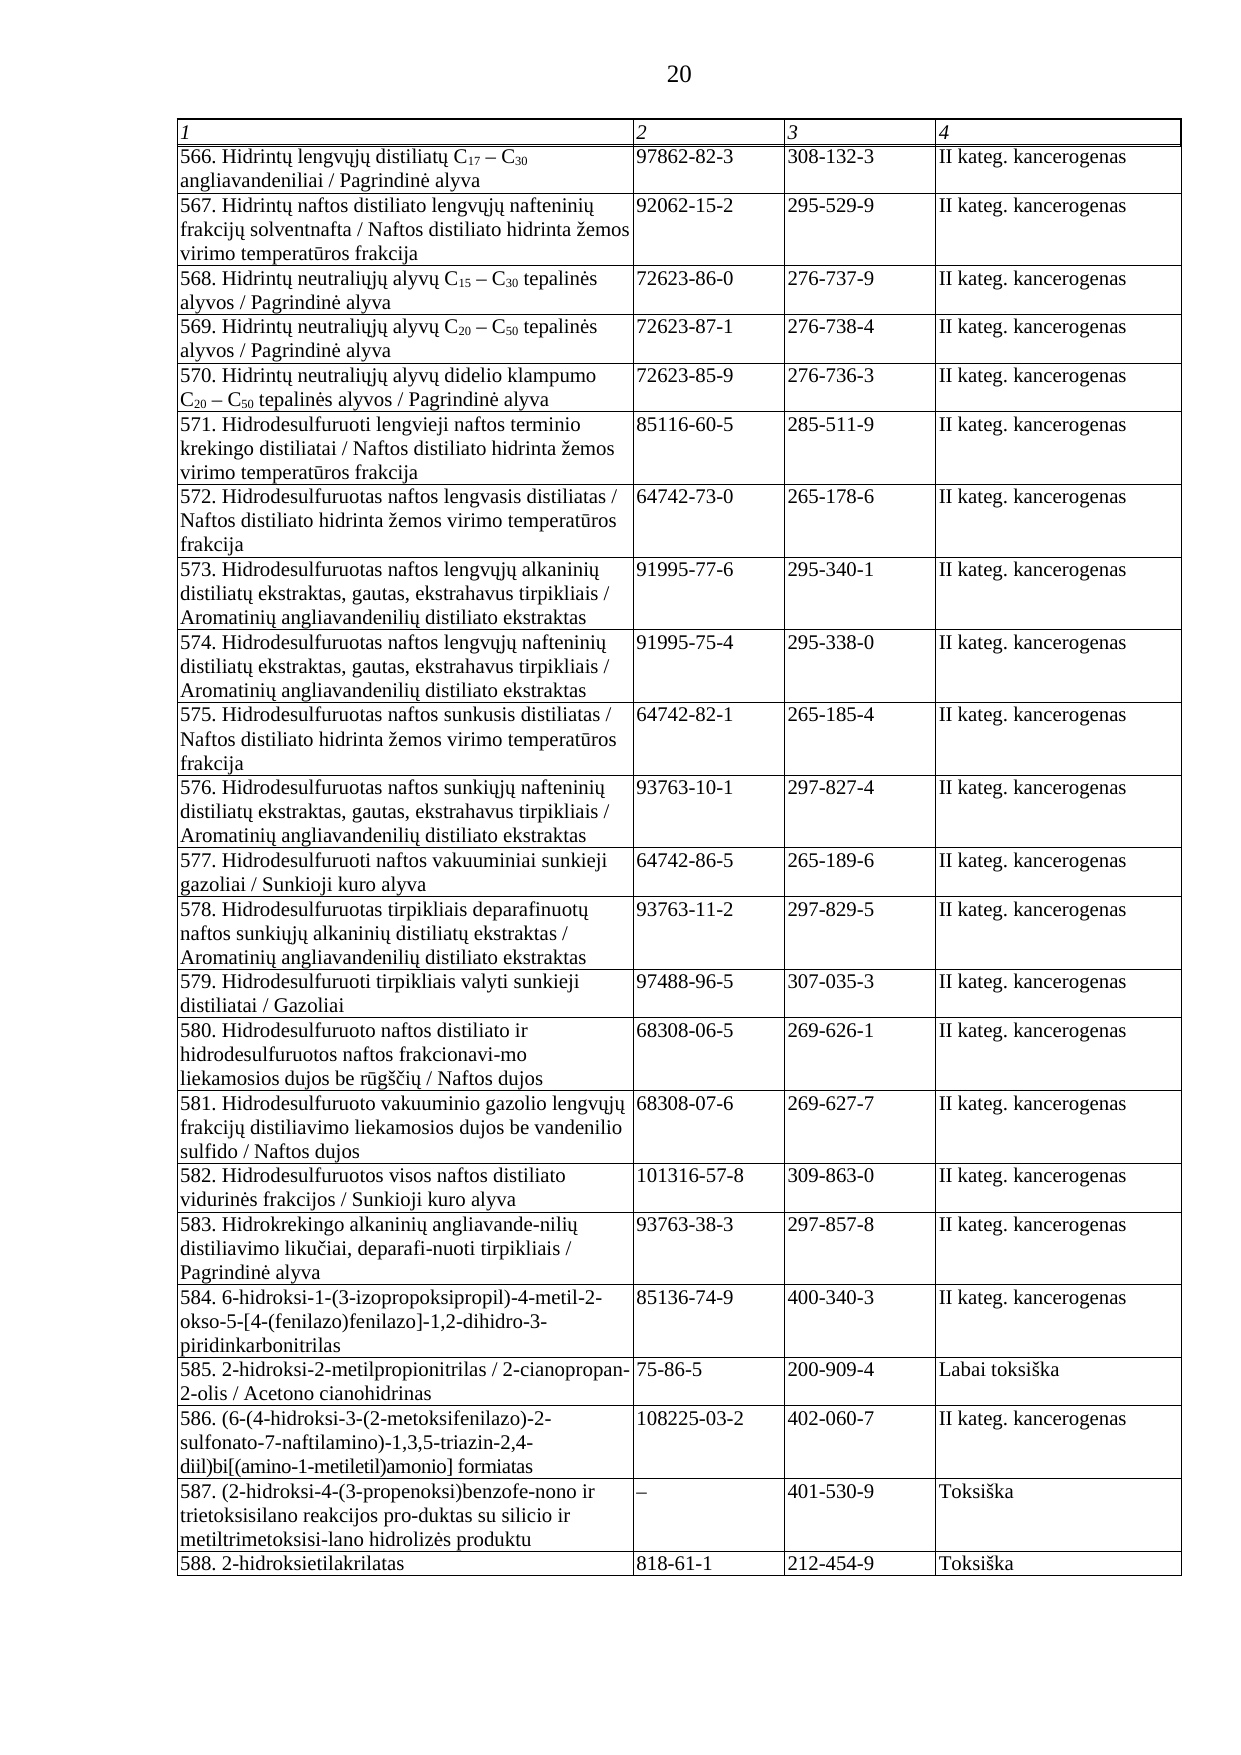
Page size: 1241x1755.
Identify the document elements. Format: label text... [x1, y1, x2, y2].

table_cell 573. Hidrodesulfuruotas naftos lengvųjų alkaninių distiliatų ekstraktas, gautas, ekstrahavus tirpikliais / Aromatinių angliavandenilių distiliato ekstraktas [178, 558, 633, 629]
table_cell 577. Hidrodesulfuruoti naftos vakuuminiai sunkieji gazoliai / Sunkioji kuro alyva [178, 848, 633, 896]
table_cell 269-627-7 [785, 1091, 935, 1163]
table_cell II kateg. kancerogenas [936, 970, 1181, 1017]
table_cell II kateg. kancerogenas [936, 703, 1181, 774]
table_cell 569. Hidrintų neutraliųjų alyvų C20 – C50 tepalinės alyvos / Pagrindinė alyva [178, 315, 633, 362]
table_cell 401-530-9 [785, 1479, 935, 1551]
table_cell 91995-75-4 [634, 630, 784, 702]
table_cell II kateg. kancerogenas [936, 848, 1181, 896]
table_cell 574. Hidrodesulfuruotas naftos lengvųjų nafteninių distiliatų ekstraktas, gautas, ekstrahavus tirpikliais / Aromatinių angliavandenilių distiliato ekstraktas [178, 630, 633, 702]
table_cell 309-863-0 [785, 1164, 935, 1211]
table_header 1 [178, 120, 633, 144]
table_cell 212-454-9 [785, 1552, 935, 1575]
table_cell 402-060-7 [785, 1406, 935, 1478]
table_cell 276-736-3 [785, 364, 935, 411]
table_cell 91995-77-6 [634, 558, 784, 629]
table_cell 588. 2-hidroksietilakrilatas [178, 1552, 633, 1575]
table_cell 108225-03-2 [634, 1406, 784, 1478]
table_cell 85116-60-5 [634, 412, 784, 484]
table_header 2 [634, 120, 784, 144]
table_cell 85136-74-9 [634, 1285, 784, 1357]
table_cell 269-626-1 [785, 1018, 935, 1090]
table_cell II kateg. kancerogenas [936, 776, 1181, 847]
table_cell 568. Hidrintų neutraliųjų alyvų C15 – C30 tepalinės alyvos / Pagrindinė alyva [178, 266, 633, 314]
table_cell 570. Hidrintų neutraliųjų alyvų didelio klampumo C20 – C50 tepalinės alyvos / Pagrindinė alyva [178, 364, 633, 411]
table_cell II kateg. kancerogenas [936, 266, 1181, 314]
table_cell 581. Hidrodesulfuruoto vakuuminio gazolio lengvųjų frakcijų distiliavimo liekamosios dujos be vandenilio sulfido / Naftos dujos [178, 1091, 633, 1163]
table_cell 400-340-3 [785, 1285, 935, 1357]
table_cell 585. 2-hidroksi-2-metilpropionitrilas / 2-cianopropan-2-olis / Acetono cianohidrinas [178, 1358, 633, 1405]
table_cell 582. Hidrodesulfuruotos visos naftos distiliato vidurinės frakcijos / Sunkioji kuro alyva [178, 1164, 633, 1211]
table_cell Toksiška [936, 1552, 1181, 1575]
table_cell 72623-87-1 [634, 315, 784, 362]
table_cell II kateg. kancerogenas [936, 1164, 1181, 1211]
table_cell 276-738-4 [785, 315, 935, 362]
table_cell 575. Hidrodesulfuruotas naftos sunkusis distiliatas / Naftos distiliato hidrinta žemos virimo temperatūros frakcija [178, 703, 633, 774]
table_cell 64742-86-5 [634, 848, 784, 896]
table_cell 75-86-5 [634, 1358, 784, 1405]
table_cell II kateg. kancerogenas [936, 630, 1181, 702]
table_cell 571. Hidrodesulfuruoti lengvieji naftos terminio krekingo distiliatai / Naftos distiliato hidrinta žemos virimo temperatūros frakcija [178, 412, 633, 484]
table_cell 265-189-6 [785, 848, 935, 896]
table_cell II kateg. kancerogenas [936, 1285, 1181, 1357]
table_cell 93763-38-3 [634, 1213, 784, 1284]
table_cell 307-035-3 [785, 970, 935, 1017]
table_cell 64742-73-0 [634, 485, 784, 556]
table_cell 101316-57-8 [634, 1164, 784, 1211]
table_cell 93763-10-1 [634, 776, 784, 847]
table_cell Toksiška [936, 1479, 1181, 1551]
table_cell 285-511-9 [785, 412, 935, 484]
table_cell 97488-96-5 [634, 970, 784, 1017]
table_cell 583. Hidrokrekingo alkaninių angliavande-nilių distiliavimo likučiai, deparafi-nuoti tirpikliais / Pagrindinė alyva [178, 1213, 633, 1284]
table_cell II kateg. kancerogenas [936, 558, 1181, 629]
table_cell 68308-07-6 [634, 1091, 784, 1163]
table_cell 265-178-6 [785, 485, 935, 556]
table_cell 92062-15-2 [634, 194, 784, 265]
table_cell 295-340-1 [785, 558, 935, 629]
table_cell 579. Hidrodesulfuruoti tirpikliais valyti sunkieji distiliatai / Gazoliai [178, 970, 633, 1017]
table_cell 308-132-3 [785, 147, 935, 192]
table_cell 580. Hidrodesulfuruoto naftos distiliato ir hidrodesulfuruotos naftos frakcionavi-mo liekamosios dujos be rūgščių / Naftos dujos [178, 1018, 633, 1090]
table_header 3 [785, 120, 935, 144]
table_cell II kateg. kancerogenas [936, 315, 1181, 362]
table_cell 584. 6-hidroksi-1-(3-izopropoksipropil)-4-metil-2-okso-5-[4-(fenilazo)fenilazo]-1,2-dihidro-3-piridinkarbonitrilas [178, 1285, 633, 1357]
table_cell 295-529-9 [785, 194, 935, 265]
table_cell 297-827-4 [785, 776, 935, 847]
table_cell 276-737-9 [785, 266, 935, 314]
table_cell II kateg. kancerogenas [936, 147, 1181, 192]
table_cell II kateg. kancerogenas [936, 412, 1181, 484]
table_cell 200-909-4 [785, 1358, 935, 1405]
table_cell II kateg. kancerogenas [936, 1018, 1181, 1090]
table_cell II kateg. kancerogenas [936, 364, 1181, 411]
table_cell 297-829-5 [785, 897, 935, 969]
table_cell II kateg. kancerogenas [936, 1213, 1181, 1284]
table_cell 297-857-8 [785, 1213, 935, 1284]
table_cell II kateg. kancerogenas [936, 897, 1181, 969]
table_cell 93763-11-2 [634, 897, 784, 969]
table_cell 587. (2-hidroksi-4-(3-propenoksi)benzofe-nono ir trietoksisilano reakcijos pro-duktas su silicio ir metiltrimetoksisi-lano hidrolizės produktu [178, 1479, 633, 1551]
table_cell Labai toksiška [936, 1358, 1181, 1405]
table_cell 72623-85-9 [634, 364, 784, 411]
table_cell 586. (6-(4-hidroksi-3-(2-metoksifenilazo)-2-sulfonato-7-naftilamino)-1,3,5-triazin-2,4-diil)bi[(amino-1-metiletil)amonio] formiatas [178, 1406, 633, 1478]
table_cell 567. Hidrintų naftos distiliato lengvųjų nafteninių frakcijų solventnafta / Naftos distiliato hidrinta žemos virimo temperatūros frakcija [178, 194, 633, 265]
table_cell 576. Hidrodesulfuruotas naftos sunkiųjų nafteninių distiliatų ekstraktas, gautas, ekstrahavus tirpikliais / Aromatinių angliavandenilių distiliato ekstraktas [178, 776, 633, 847]
table_cell 265-185-4 [785, 703, 935, 774]
table_cell II kateg. kancerogenas [936, 194, 1181, 265]
table_cell 566. Hidrintų lengvųjų distiliatų C17 – C30 angliavandeniliai / Pagrindinė alyva [178, 147, 633, 192]
table_cell 72623-86-0 [634, 266, 784, 314]
table_cell 64742-82-1 [634, 703, 784, 774]
table_cell II kateg. kancerogenas [936, 1406, 1181, 1478]
table_cell 97862-82-3 [634, 147, 784, 192]
table_cell II kateg. kancerogenas [936, 485, 1181, 556]
table_cell 818-61-1 [634, 1552, 784, 1575]
table_cell 295-338-0 [785, 630, 935, 702]
table_cell II kateg. kancerogenas [936, 1091, 1181, 1163]
table_cell 578. Hidrodesulfuruotas tirpikliais deparafinuotų naftos sunkiųjų alkaninių distiliatų ekstraktas / Aromatinių angliavandenilių distiliato ekstraktas [178, 897, 633, 969]
table_cell 572. Hidrodesulfuruotas naftos lengvasis distiliatas / Naftos distiliato hidrinta žemos virimo temperatūros frakcija [178, 485, 633, 556]
table_cell – [634, 1479, 784, 1551]
table_header 4 [936, 120, 1180, 144]
table_cell 68308-06-5 [634, 1018, 784, 1090]
